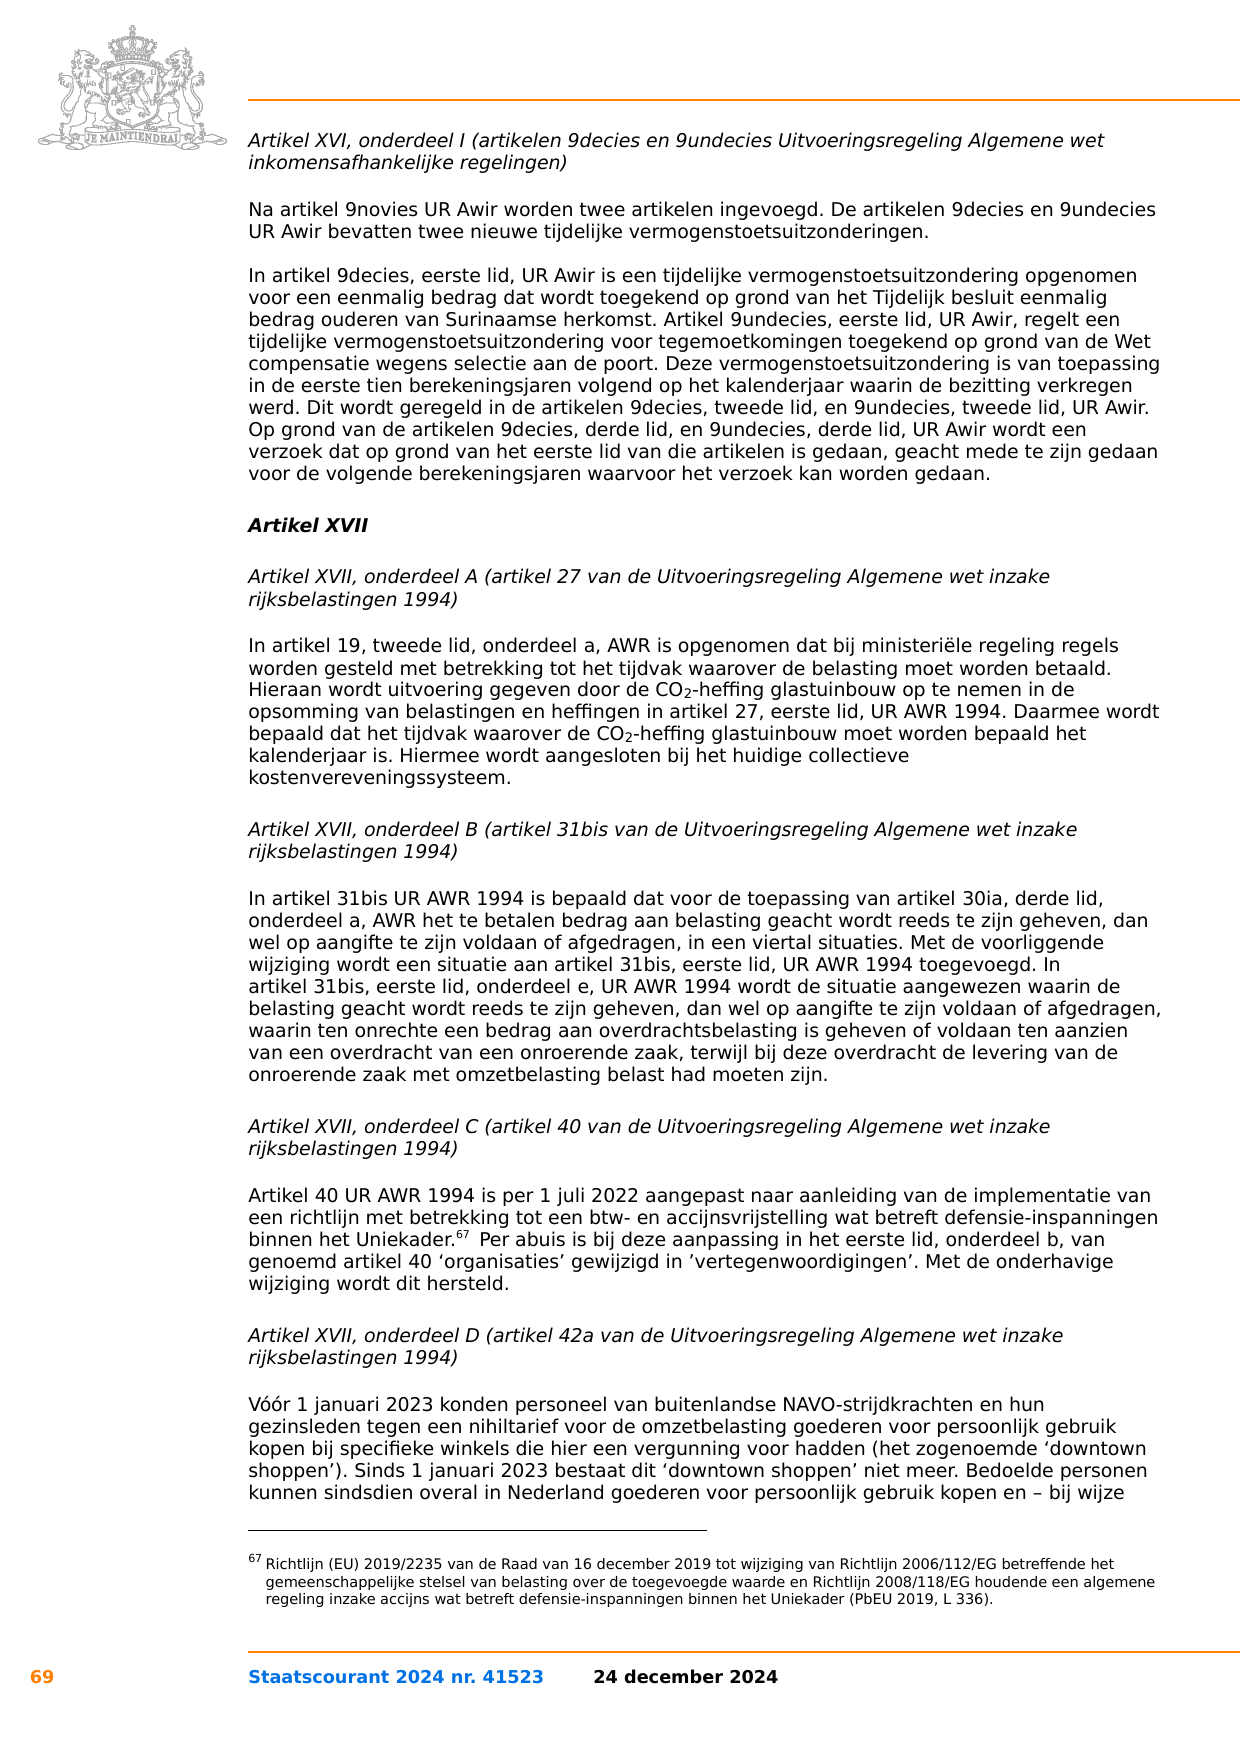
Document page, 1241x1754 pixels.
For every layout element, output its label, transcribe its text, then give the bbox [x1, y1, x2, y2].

text In artikel 9decies, eerste lid, UR Awir is een tijdelijke vermogenstoetsuitzondering opgenomen voor een eenmalig bedrag dat wordt toegekend op grond van het Tijdelijk besluit eenmalig bedrag ouderen van Surinaamse herkomst. Artikel 9undecies, eerste lid, UR Awir, regelt een tijdelijke vermogenstoetsuitzondering voor tegemoetkomingen toegekend op grond van de Wet compensatie wegens selectie aan de poort. Deze vermogenstoetsuitzondering is van toepassing in de eerste tien berekeningsjaren volgend op het kalenderjaar waarin de bezitting verkregen werd. Dit wordt geregeld in de artikelen 9decies, tweede lid, en 9undecies, tweede lid, UR Awir. Op grond van de artikelen 9decies, derde lid, en 9undecies, derde lid, UR Awir wordt een verzoek dat op grond van het eerste lid van die artikelen is gedaan, geacht mede te zijn gedaan voor de volgende berekeningsjaren waarvoor het verzoek kan worden gedaan. [248, 265, 1163, 484]
subtitle Artikel XVII, onderdeel C (artikel 40 van de Uitvoeringsregeling Algemene wet inzake rijksbelastingen 1994) [248, 1116, 1163, 1160]
text Na artikel 9novies UR Awir worden twee artikelen ingevoegd. De artikelen 9decies en 9undecies UR Awir bevatten twee nieuwe tijdelijke vermogenstoetsuitzonderingen. [248, 199, 1163, 243]
text Artikel 40 UR AWR 1994 is per 1 juli 2022 aangepast naar aanleiding van de implementatie van een richtlijn met betrekking tot een btw- en accijnsvrijstelling wat betreft defensie-inspanningen binnen het Uniekader. Per abuis is bij deze aanpassing in het eerste lid, onderdeel b, van genoemd artikel 40 ‘organisaties’ gewijzigd in ’vertegenwoordigingen’. Met de onderhavige wijziging wordt dit hersteld. [248, 1185, 1163, 1295]
picture [38, 25, 227, 150]
subtitle Artikel XVII, onderdeel B (artikel 31bis van de Uitvoeringsregeling Algemene wet inzake rijksbelastingen 1994) [248, 819, 1163, 863]
text In artikel 19, tweede lid, onderdeel a, AWR is opgenomen dat bij ministeriële regeling regels worden gesteld met betrekking tot het tijdvak waarover de belasting moet worden betaald. Hieraan wordt uitvoering gegeven door de CO2-heffing glastuinbouw op te nemen in de opsomming van belastingen en heffingen in artikel 27, eerste lid, UR AWR 1994. Daarmee wordt bepaald dat het tijdvak waarover de CO2-heffing glastuinbouw moet worden bepaald het kalenderjaar is. Hiermee wordt aangesloten bij het huidige collectieve kostenvereveningssysteem. [248, 635, 1163, 789]
text Vóór 1 januari 2023 konden personeel van buitenlandse NAVO-strijdkrachten en hun gezinsleden tegen een nihiltarief voor de omzetbelasting goederen voor persoonlijk gebruik kopen bij specifieke winkels die hier een vergunning voor hadden (het zogenoemde ‘downtown shoppen’). Sinds 1 januari 2023 bestaat dit ‘downtown shoppen’ niet meer. Bedoelde personen kunnen sindsdien overal in Nederland goederen voor persoonlijk gebruik kopen en – bij wijze [248, 1394, 1163, 1504]
subtitle Artikel XVII, onderdeel A (artikel 27 van de Uitvoeringsregeling Algemene wet inzake rijksbelastingen 1994) [248, 566, 1163, 610]
text In artikel 31bis UR AWR 1994 is bepaald dat voor de toepassing van artikel 30ia, derde lid, onderdeel a, AWR het te betalen bedrag aan belasting geacht wordt reeds te zijn geheven, dan wel op aangifte te zijn voldaan of afgedragen, in een viertal situaties. Met de voorliggende wijziging wordt een situatie aan artikel 31bis, eerste lid, UR AWR 1994 toegevoegd. In artikel 31bis, eerste lid, onderdeel e, UR AWR 1994 wordt de situatie aangewezen waarin de belasting geacht wordt reeds te zijn geheven, dan wel op aangifte te zijn voldaan of afgedragen, waarin ten onrechte een bedrag aan overdrachtsbelasting is geheven of voldaan ten aanzien van een overdracht van een onroerende zaak, terwijl bij deze overdracht de levering van de onroerende zaak met omzetbelasting belast had moeten zijn. [248, 888, 1163, 1086]
subtitle Artikel XVII [248, 514, 1163, 536]
text Richtlijn (EU) 2019/2235 van de Raad van 16 december 2019 tot wijziging van Richtlijn 2006/112/EG betreffende het gemeenschappelijke stelsel van belasting over de toegevoegde waarde en Richtlijn 2008/118/EG houdende een algemene regeling inzake accijns wat betreft defensie-inspanningen binnen het Uniekader (PbEU 2019, L 336). [248, 1552, 1163, 1608]
subtitle Artikel XVII, onderdeel D (artikel 42a van de Uitvoeringsregeling Algemene wet inzake rijksbelastingen 1994) [248, 1325, 1163, 1369]
subtitle Artikel XVI, onderdeel I (artikelen 9decies en 9undecies Uitvoeringsregeling Algemene wet inkomensafhankelijke regelingen) [248, 130, 1163, 174]
